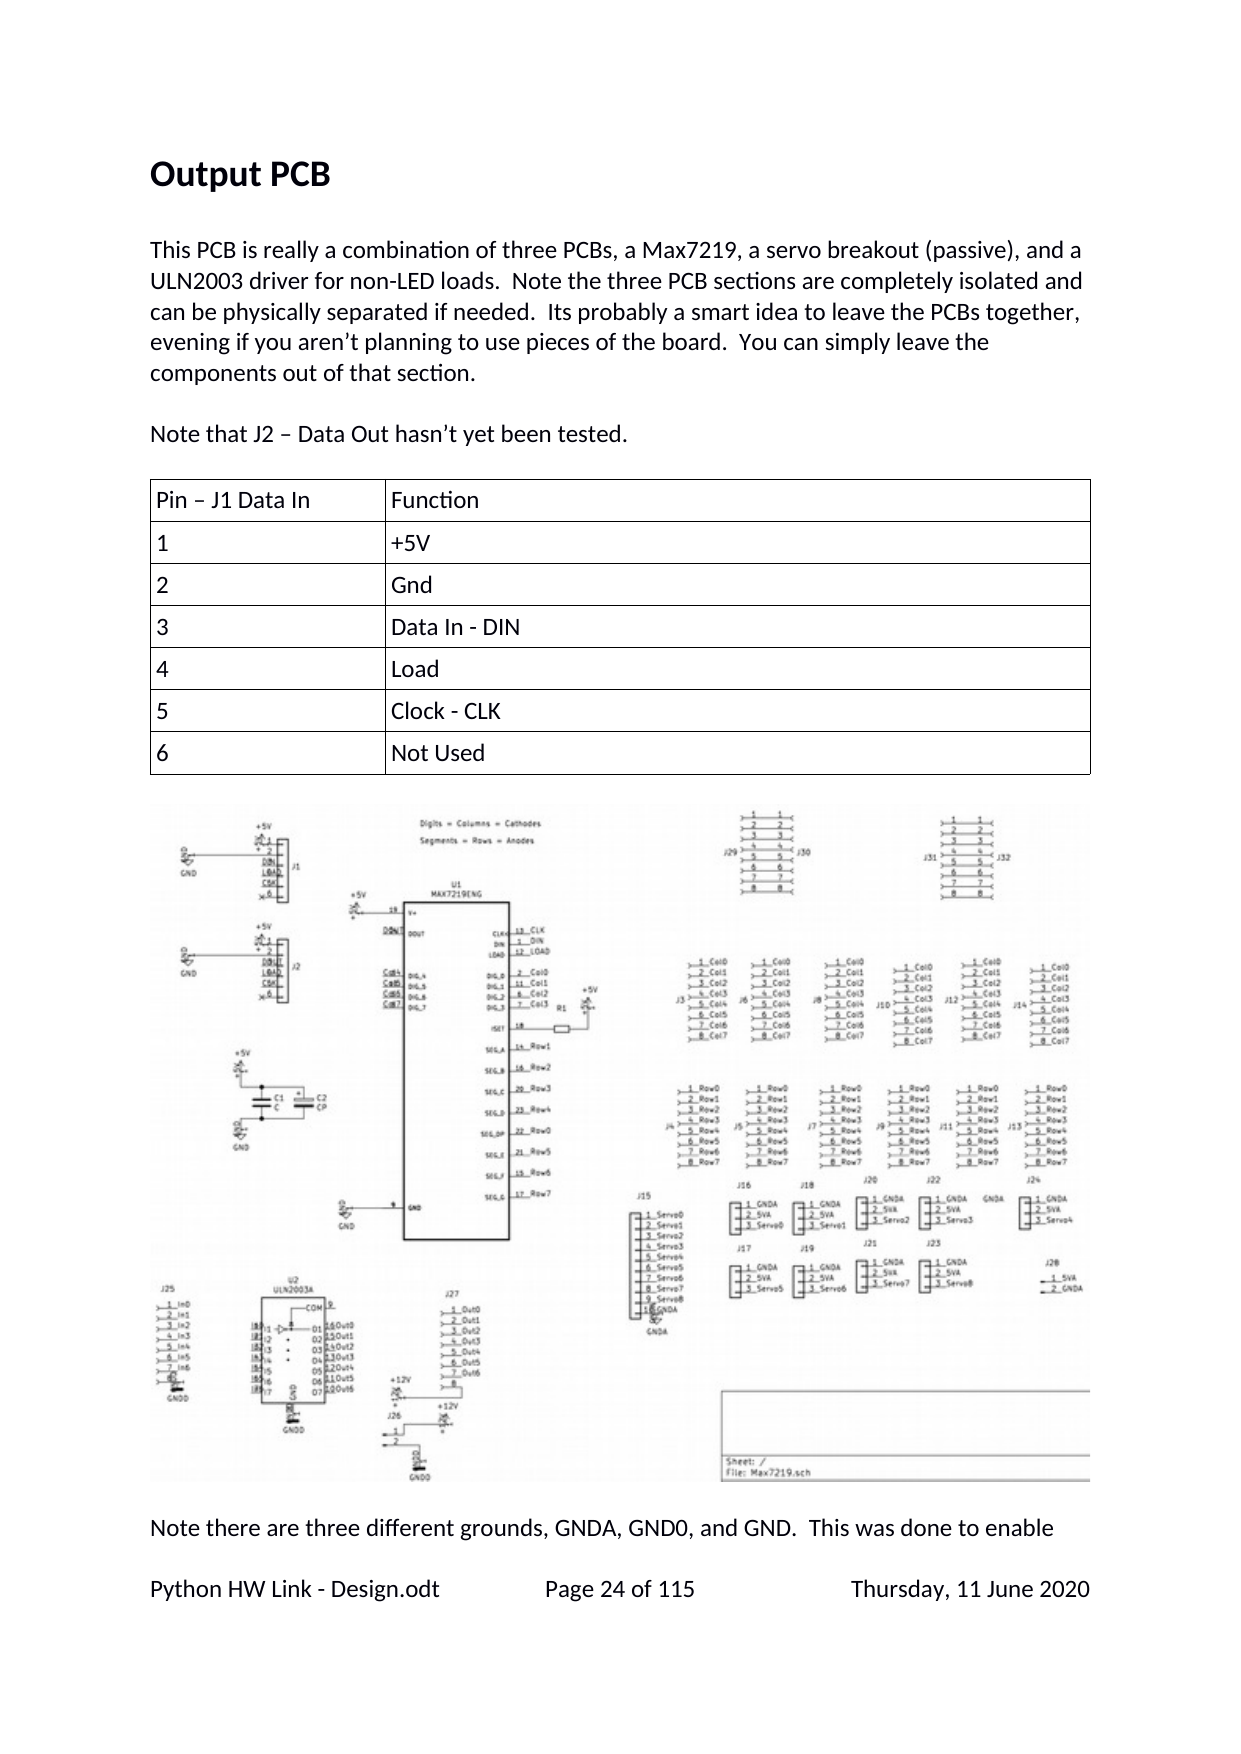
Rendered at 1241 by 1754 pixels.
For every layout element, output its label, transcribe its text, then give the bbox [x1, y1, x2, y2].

text Note that J2 – Data Out hasn’t yet been tested. [150, 418, 1090, 448]
table_cell Load [386, 648, 1090, 689]
table_cell 2 [151, 564, 385, 605]
table_cell 5 [151, 690, 385, 731]
table_cell 3 [151, 606, 385, 647]
table_cell Data In - DIN [386, 606, 1090, 647]
table_cell 6 [151, 732, 385, 773]
subtitle Output PCB [150, 150, 1090, 196]
table_cell 1 [151, 522, 385, 563]
table_cell Clock - CLK [386, 690, 1090, 731]
table_cell +5V [386, 522, 1090, 563]
picture [150, 804, 1091, 1482]
table_header Function [386, 480, 1090, 521]
table_header Pin – J1 Data In [151, 480, 385, 521]
text Note there are three different grounds, GNDA, GND0, and GND. This was done to enable [150, 1512, 1090, 1543]
table_cell Gnd [386, 564, 1090, 605]
text This PCB is really a combination of three PCBs, a Max7219, a servo breakout (passive), and a ULN2003 driver for non-LED loads. Note the three PCB sections are completely isolated and can be physically separated if needed. Its probably a smart idea to leave the PCBs together, evening if you aren’t planning to use pieces of the board. You can simply leave the components out of that section. [150, 235, 1090, 387]
table_cell Not Used [386, 732, 1090, 773]
table_cell 4 [151, 648, 385, 689]
